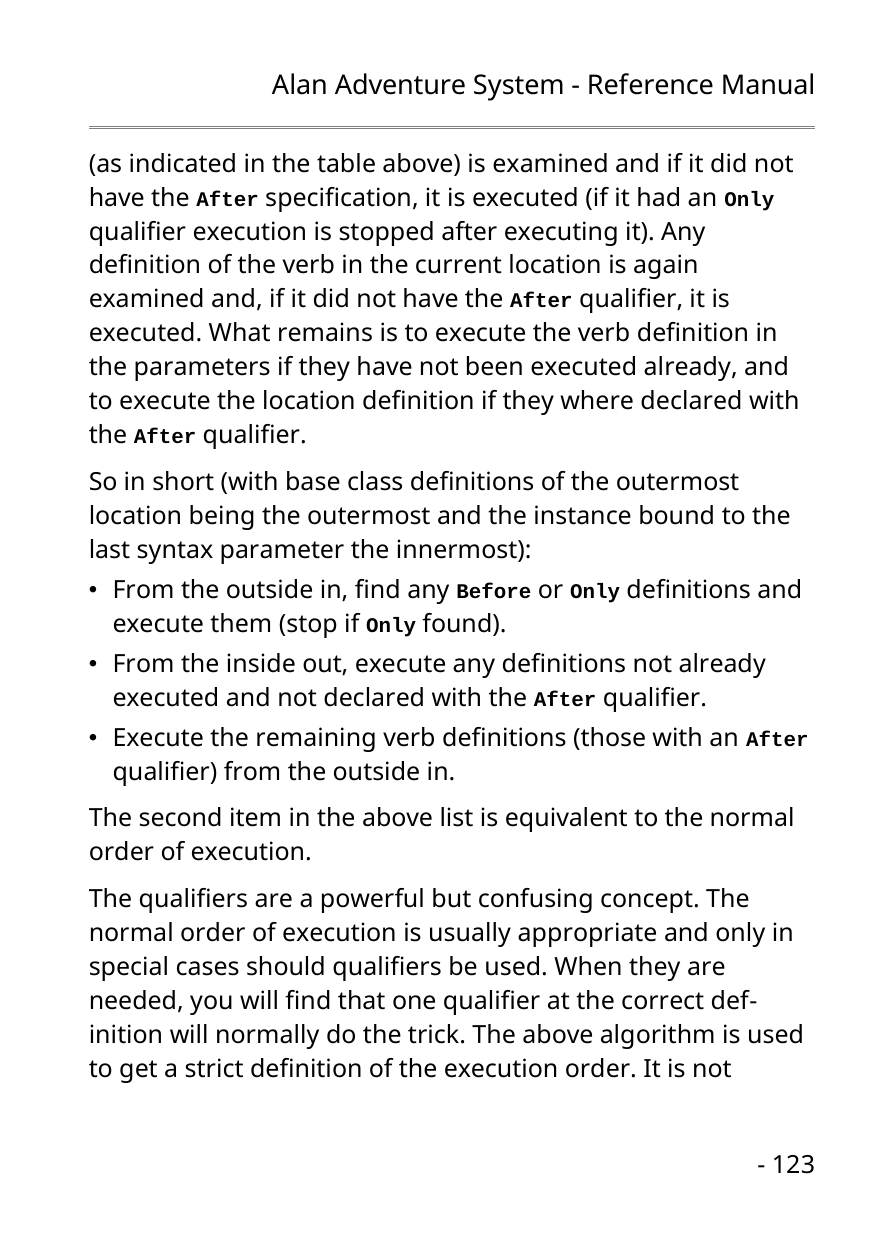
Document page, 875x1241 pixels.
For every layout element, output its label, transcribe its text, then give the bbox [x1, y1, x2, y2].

text So in short (with base class definitions of the outermost location being the outermost and the instance bound to the last syntax parameter the innermost): [88, 464, 815, 566]
list From the outside in, find any Before or Only definitions and execute them (stop if Only found). [88, 572, 815, 640]
text The qualifiers are a powerful but confusing concept. The normal order of ex­ecution is usually appropriate and only in special cases should qualifiers be used. When they are needed, you will find that one qualifier at the correct def­inition will normally do the trick. The above algorithm is used to get a strict definition of the execution order. It is not [88, 881, 815, 1085]
text The second item in the above list is equivalent to the normal order of execution. [88, 800, 815, 868]
list Execute the remaining verb definitions (those with an After qualifier) from the outside in. [88, 720, 815, 788]
list From the inside out, execute any definitions not already executed and not declared with the After qualifier. [88, 646, 815, 714]
text (as indicated in the table above) is ex­amined and if it did not have the After specification, it is executed (if it had an Only qualifier execution is stopped after executing it). Any definition of the verb in the current location is again examined and, if it did not have the Af­ter qualifier, it is executed. What remains is to execute the verb definition in the parameters if they have not been executed already, and to execute the lo­cation definition if they where de­clared with the After qualifier. [88, 146, 815, 451]
